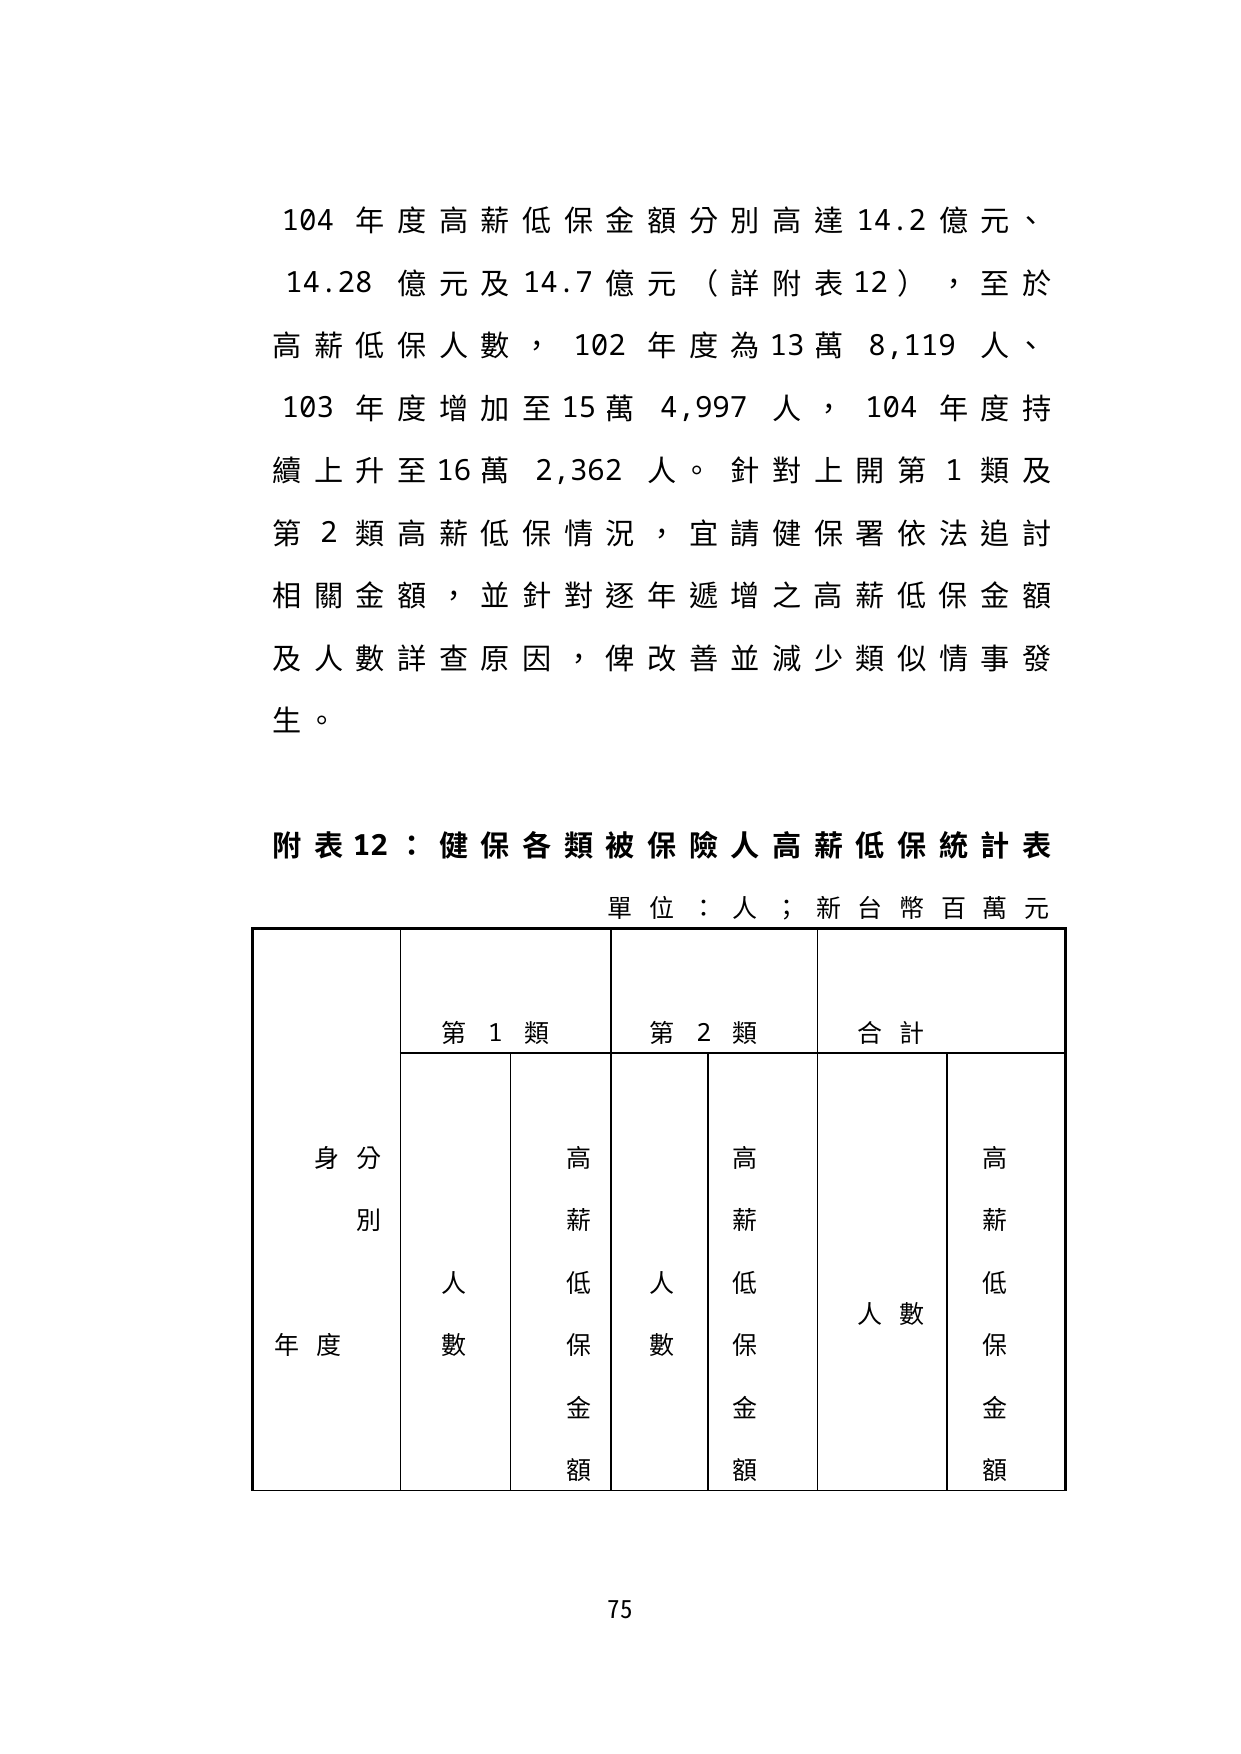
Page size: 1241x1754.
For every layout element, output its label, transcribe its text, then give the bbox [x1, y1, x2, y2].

table_cell 人數 [818, 1054, 946, 1490]
table_cell 高薪低保金額 [948, 1054, 1064, 1490]
table_header 合計 [818, 930, 1064, 1052]
table_cell 高薪低保金額 [709, 1054, 817, 1490]
table_header 第2類 [612, 930, 817, 1052]
text 附表12：健保各類被保險人高薪低保統計表 [240, 802, 1058, 865]
table_cell 高薪低保金額 [511, 1054, 610, 1490]
table_header 身分別 年度 [254, 930, 400, 1490]
text 104年度高薪低保金額分別高達14.2億元、14.28億元及14.7億元（詳附表12），至於高薪低保人數，102年度為13萬8,119人、103年度增加至15萬4,997人，104年度持續上升至16萬2,362人。針對上開第1類及第2類高薪低保情況，宜請健保署依法追討相關金額，並針對逐年遞增之高薪低保金額及人數詳查原因，俾改善並減少類似情事發生。 [242, 177, 1058, 740]
text 單位：人；新台幣百萬元 [183, 865, 1058, 927]
table_cell 人數 [612, 1054, 707, 1490]
table_header 第1類 [401, 930, 610, 1052]
table_cell 人數 [401, 1054, 510, 1490]
